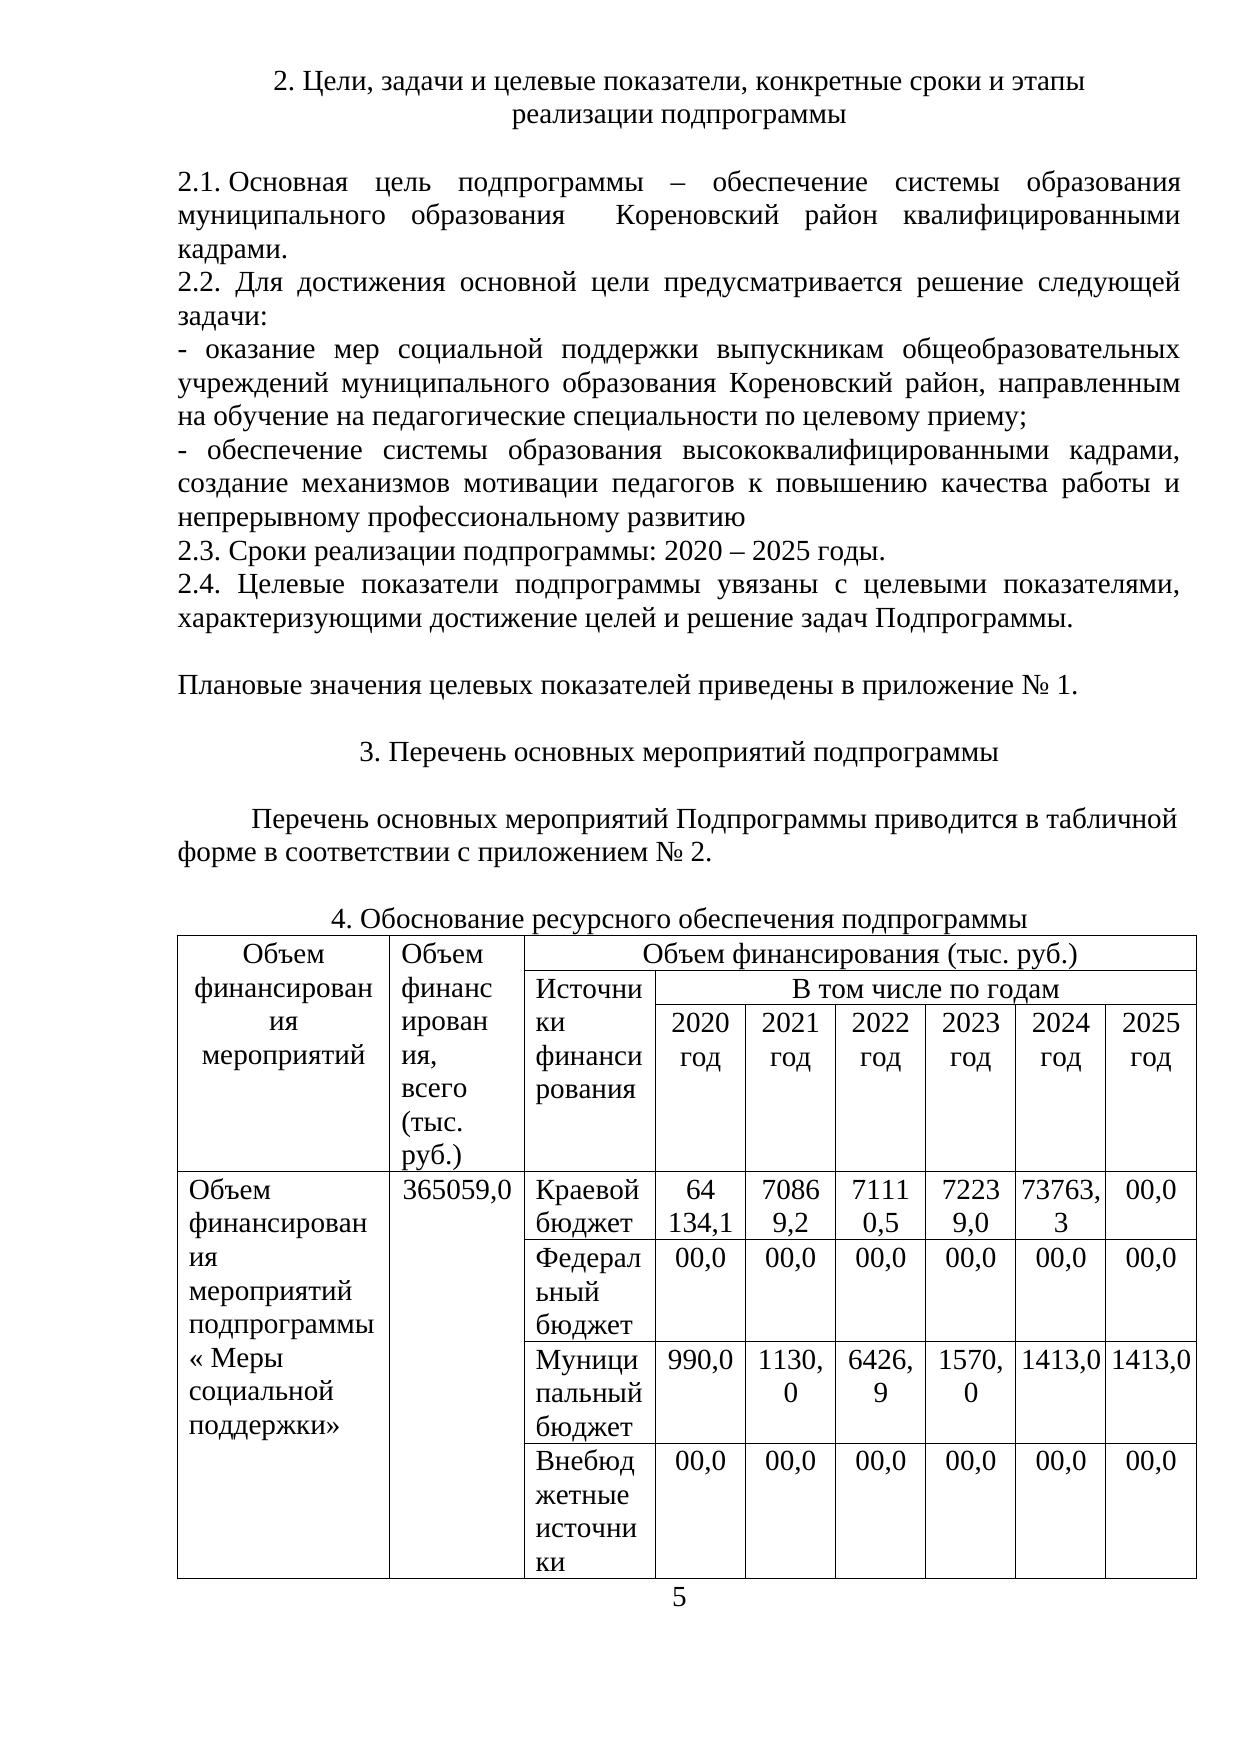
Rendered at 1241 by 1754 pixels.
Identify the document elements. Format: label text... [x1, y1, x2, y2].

text 2.1. Основная цель подпрограммы – обеспечение системы образования муниципального образования Кореновский район квалифицированными кадрами. [177, 164, 1181, 264]
table_cell 00,0 [926, 1240, 1015, 1341]
table_cell 00,0 [1106, 1240, 1196, 1341]
table_cell 2025 год [1106, 1005, 1196, 1171]
table_cell 990,0 [656, 1342, 745, 1442]
table_cell Источники финансирования [525, 971, 655, 1171]
text 2. Цели, задачи и целевые показатели, конкретные сроки и этапы [177, 63, 1181, 97]
table_cell 00,0 [1016, 1444, 1105, 1578]
table_cell 00,0 [656, 1240, 745, 1341]
table_cell Федеральный бюджет [525, 1240, 655, 1341]
table_cell 64 134,1 [656, 1172, 745, 1239]
table_cell 70869,2 [746, 1172, 835, 1239]
table_header Объем финансирования (тыс. руб.) [525, 936, 1196, 970]
table_cell 00,0 [1016, 1240, 1105, 1341]
table_cell 71110,5 [836, 1172, 925, 1239]
table_cell 00,0 [746, 1444, 835, 1578]
table_cell 2023 год [926, 1005, 1015, 1171]
table_cell 2024 год [1016, 1005, 1105, 1171]
table_cell 00,0 [926, 1444, 1015, 1578]
table_cell 365059,0 [390, 1172, 524, 1578]
text - обеспечение системы образования высококвалифицированными кадрами, создание механизмов мотивации педагогов к повышению качества работы и непрерывному профессиональному развитию [177, 432, 1181, 533]
table_cell 1570,0 [926, 1342, 1015, 1442]
text реализации подпрограммы [177, 97, 1181, 130]
table_cell Муниципальный бюджет [525, 1342, 655, 1442]
table_cell 00,0 [656, 1444, 745, 1578]
table_cell 00,0 [1106, 1172, 1196, 1239]
text 3. Перечень основных мероприятий подпрограммы [177, 734, 1181, 767]
text - оказание мер социальной поддержки выпускникам общеобразовательных учреждений муниципального образования Кореновский район, направленным на обучение на педагогические специальности по целевому приему; [177, 331, 1181, 432]
text Перечень основных мероприятий Подпрограммы приводится в табличной [177, 801, 1181, 834]
table_cell 2021 год [746, 1005, 835, 1171]
table_cell 00,0 [1106, 1444, 1196, 1578]
table_cell 1413,0 [1106, 1342, 1196, 1442]
table_header Объем финанс ирован ия, всего (тыс. руб.) [390, 936, 524, 1171]
table_cell 00,0 [836, 1444, 925, 1578]
text 4. Обоснование ресурсного обеспечения подпрограммы [177, 902, 1181, 935]
table_cell В том числе по годам [656, 971, 1196, 1004]
table_cell Объем финансирования мероприятий подпрограммы « Меры социальной поддержки» [178, 1172, 389, 1578]
table_cell 72239,0 [926, 1172, 1015, 1239]
table_cell 73763,3 [1016, 1172, 1105, 1239]
table_cell Внебюджетные источники [525, 1444, 655, 1578]
table_cell 1413,0 [1016, 1342, 1105, 1442]
table_cell Краевой бюджет [525, 1172, 655, 1239]
table_header Объем финансирования мероприятий [178, 936, 389, 1171]
text 5 [177, 1579, 1181, 1612]
table_cell 00,0 [836, 1240, 925, 1341]
text 2.2. Для достижения основной цели предусматривается решение следующей задачи: [177, 264, 1181, 331]
table_cell 6426,9 [836, 1342, 925, 1442]
table_cell 00,0 [746, 1240, 835, 1341]
table_cell 2022 год [836, 1005, 925, 1171]
table_cell 1130,0 [746, 1342, 835, 1442]
table_cell 2020 год [656, 1005, 745, 1171]
text 2.4. Целевые показатели подпрограммы увязаны с целевыми показателями, характеризующими достижение целей и решение задач Подпрограммы. [177, 566, 1181, 633]
text Плановые значения целевых показателей приведены в приложение № 1. [177, 667, 1181, 700]
text форме в соответствии с приложением № 2. [177, 834, 1181, 868]
text 2.3. Сроки реализации подпрограммы: 2020 – 2025 годы. [177, 533, 1181, 566]
